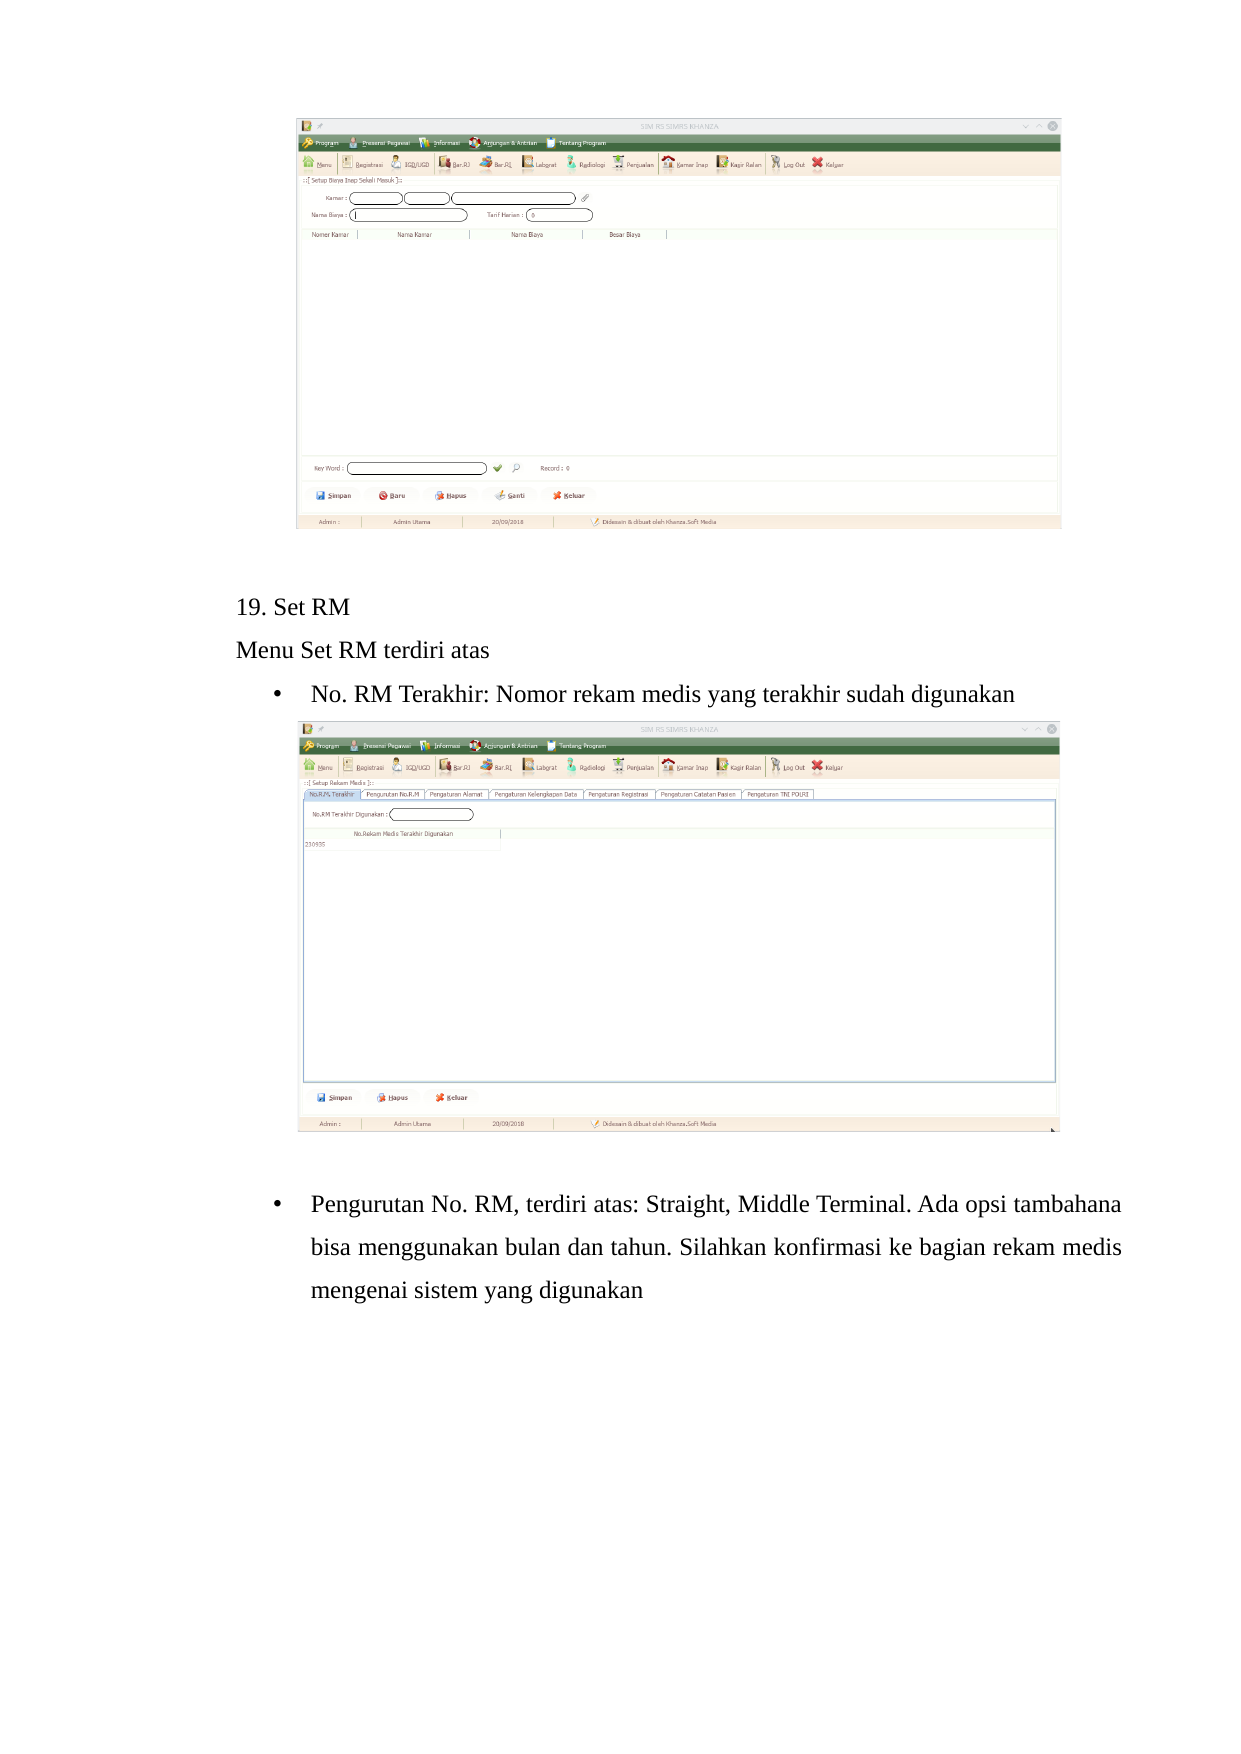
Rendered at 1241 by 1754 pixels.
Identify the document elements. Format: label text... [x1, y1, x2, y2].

list No. RM Terakhir: Nomor rekam medis yang terakhir sudah digunakan [273, 679, 1122, 707]
picture [297, 721, 1060, 1132]
text Menu Set RM terdiri atas [236, 636, 1122, 664]
picture [296, 118, 1062, 529]
list Pengurutan No. RM, terdiri atas: Straight, Middle Terminal. Ada opsi tambahana bisa menggunakan bulan dan tahun. Silahkan konfirmasi ke bagian rekam medis mengenai sistem yang digunakan [273, 1189, 1122, 1304]
text 19. Set RM [236, 592, 1122, 621]
